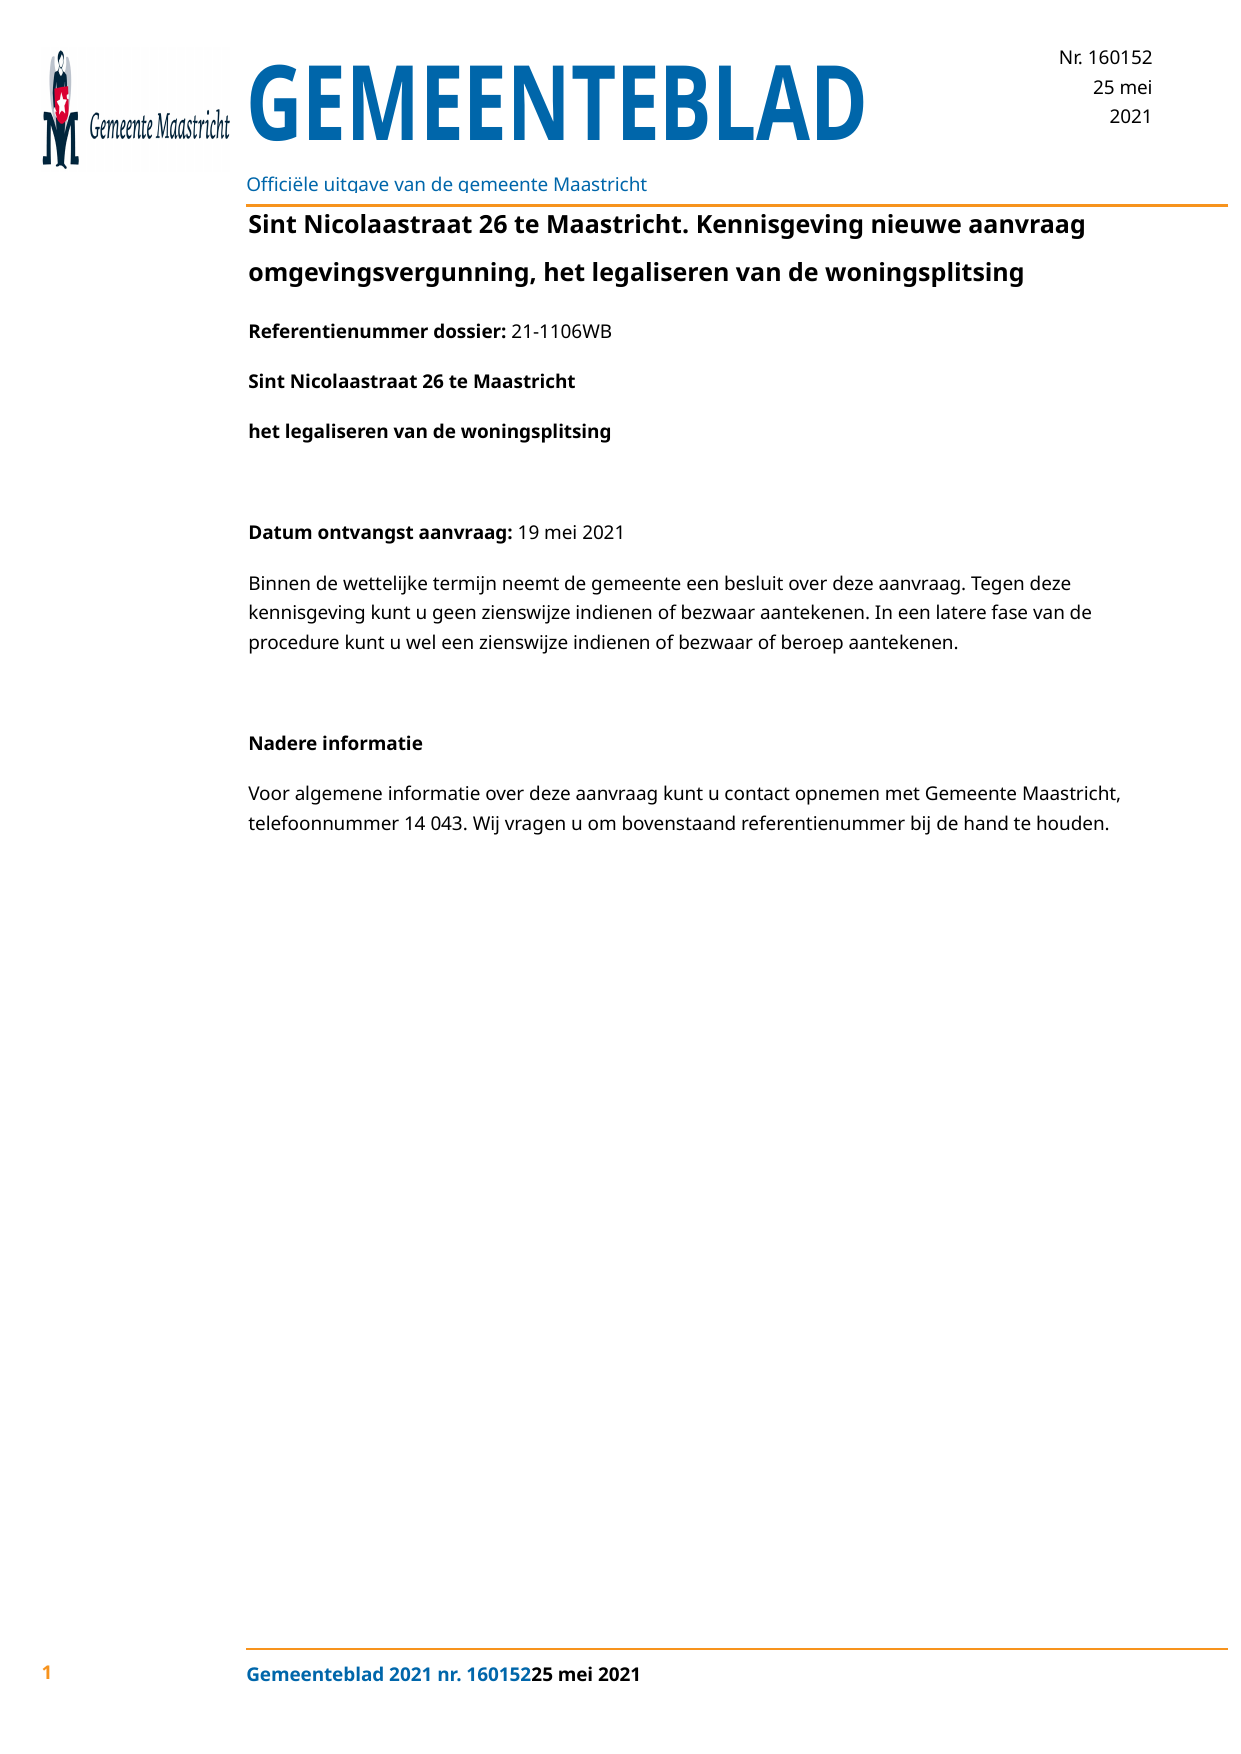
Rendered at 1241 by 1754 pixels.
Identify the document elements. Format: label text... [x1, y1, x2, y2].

text Binnen de wettelijke termijn neemt de gemeente een besluit over deze aanvraag. Tegen deze kennisgeving kunt u geen zienswijze indienen of bezwaar aantekenen. In een latere fase van de procedure kunt u wel een zienswijze indienen of bezwaar of beroep aantekenen. [248, 570, 1152, 655]
text Voor algemene informatie over deze aanvraag kunt u contact opnemen met Gemeente Maastricht, telefoonnummer 14 043. Wij vragen u om bovenstaand referentienummer bij de hand te houden. [248, 780, 1152, 836]
picture [41, 47, 231, 172]
text Datum ontvangst aanvraag: 19 mei 2021 [248, 519, 1152, 545]
text Sint Nicolaastraat 26 te Maastricht. Kennisgeving nieuwe aanvraag omgevingsvergunning, het legaliseren van de woningsplitsing [248, 207, 1152, 288]
text het legaliseren van de woningsplitsing [248, 419, 1152, 444]
text Referentienummer dossier: 21-1106WB [248, 318, 1152, 344]
text Sint Nicolaastraat 26 te Maastricht [248, 368, 1152, 394]
text Nadere informatie [248, 730, 1152, 756]
